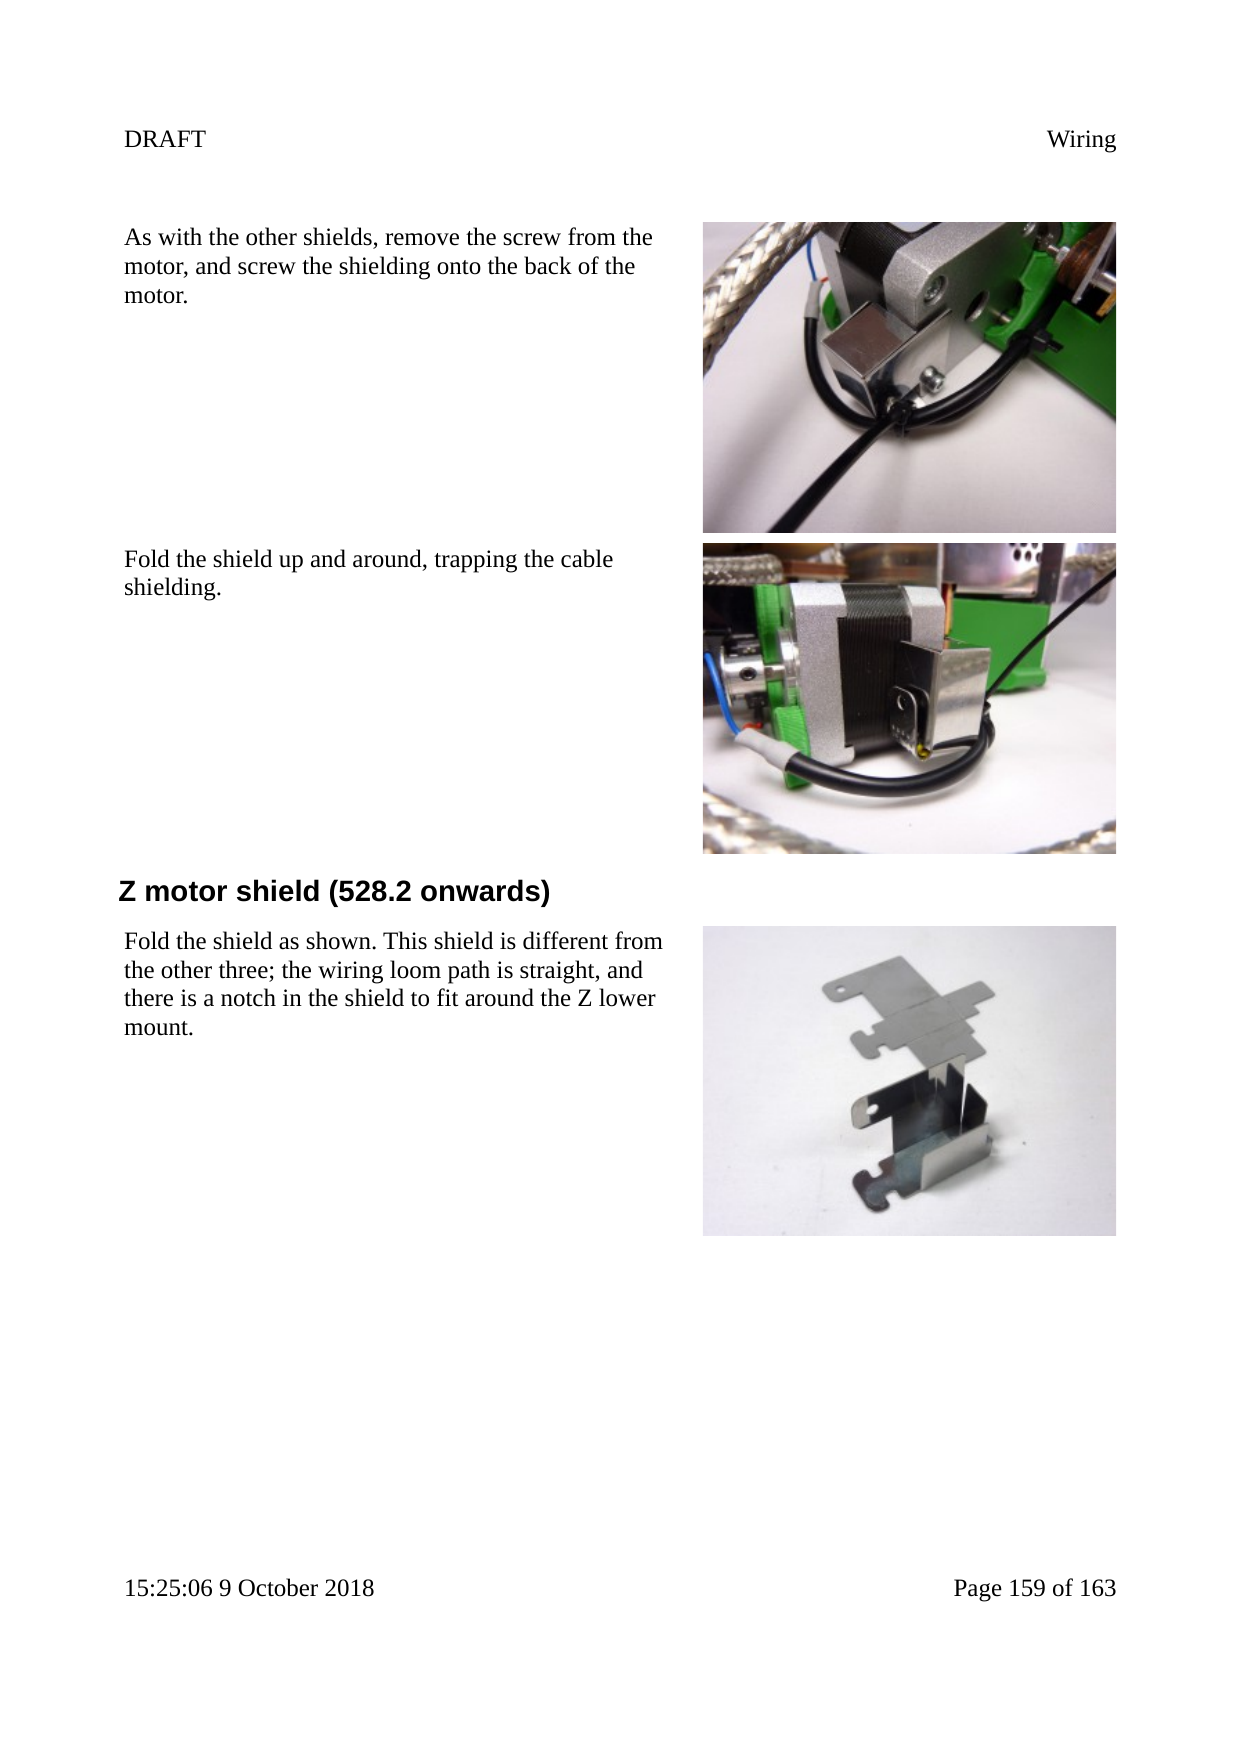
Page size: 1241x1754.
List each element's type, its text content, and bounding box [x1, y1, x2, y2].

table_header [697, 920, 1122, 1242]
table_cell [697, 217, 1122, 538]
table_cell [697, 538, 1122, 859]
table_cell As with the other shields, remove the screw from the motor, and screw the shielding onto the back of the motor. [118, 217, 697, 538]
picture [702, 543, 1117, 854]
picture [702, 926, 1117, 1236]
table_header Fold the shield as shown. This shield is different from the other three; the wiring loom path is straight, and there is a notch in the shield to fit around the Z lower mount. [118, 920, 697, 1242]
picture [702, 222, 1117, 533]
table_cell Fold the shield up and around, trapping the cable shielding. [118, 538, 697, 859]
subtitle Z motor shield (528.2 onwards) [118, 874, 1122, 908]
